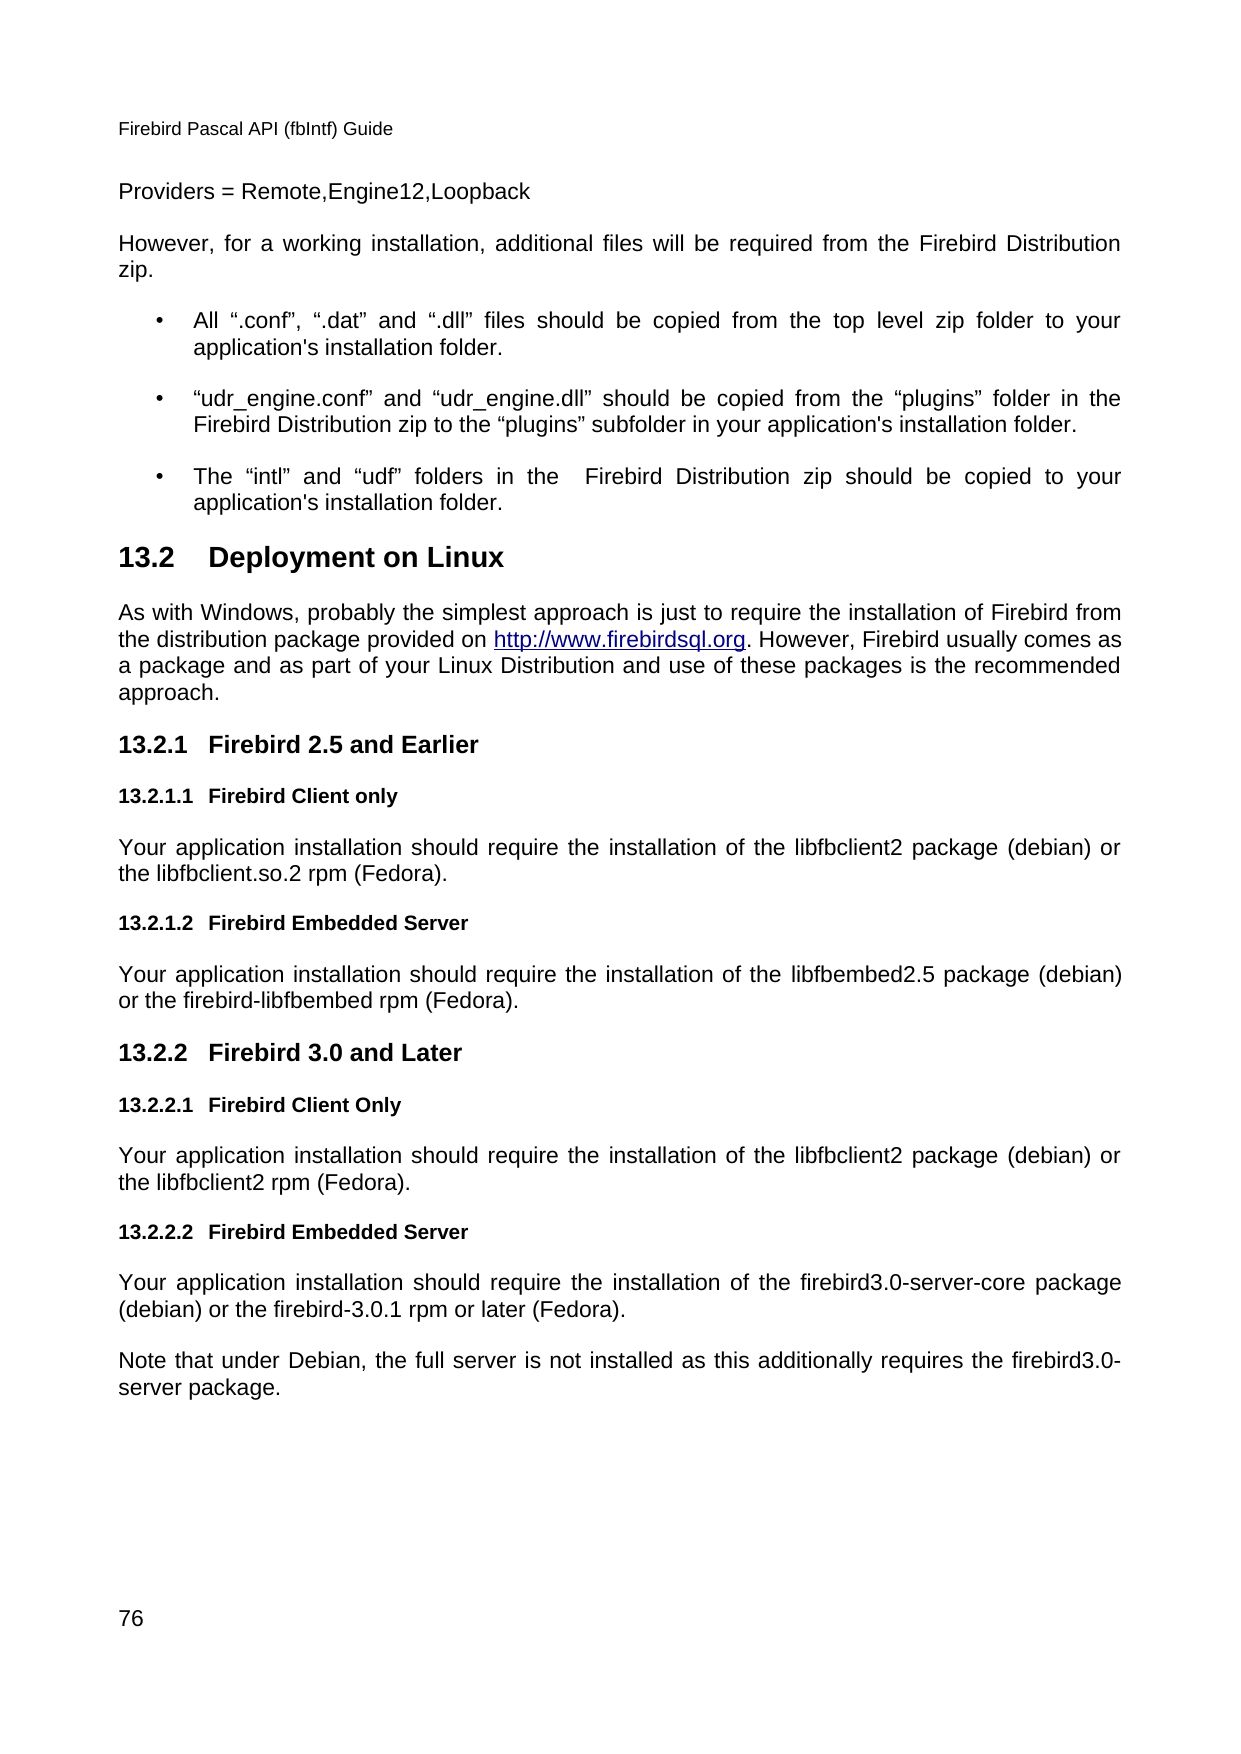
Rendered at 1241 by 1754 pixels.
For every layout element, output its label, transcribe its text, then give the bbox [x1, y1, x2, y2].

text Providers = Remote,Engine12,Loopback [118, 178, 1122, 204]
list “udr_engine.conf” and “udr_engine.dll” should be copied from the “plugins” folder in the Firebird Distribution zip to the “plugins” subfolder in your application's installation folder. [156, 385, 1122, 438]
subtitle Firebird Client Only [118, 1093, 1122, 1117]
text Your application installation should require the installation of the libfbclient2 package (debian) or the libfbclient2 rpm (Fedora). [118, 1142, 1122, 1195]
text However, for a working installation, additional files will be required from the Firebird Distribution zip. [118, 229, 1122, 282]
subtitle Firebird Client only [118, 784, 1122, 808]
text Your application installation should require the installation of the firebird3.0-server-core package (debian) or the firebird-3.0.1 rpm or later (Fedora). [118, 1269, 1122, 1322]
list The “intl” and “udf” folders in the Firebird Distribution zip should be copied to your application's installation folder. [156, 463, 1122, 515]
subtitle Firebird 3.0 and Later [118, 1038, 1122, 1067]
subtitle Firebird 2.5 and Earlier [118, 730, 1122, 758]
text As with Windows, probably the simplest approach is just to require the installation of Firebird from the distribution package provided on http://www.firebirdsql.org. However, Firebird usually comes as a package and as part of your Linux Distribution and use of these packages is the recommended approach. [118, 599, 1122, 705]
subtitle Firebird Embedded Server [118, 1220, 1122, 1244]
list All “.conf”, “.dat” and “.dll” files should be copied from the top level zip folder to your application's installation folder. [156, 307, 1122, 360]
text Note that under Debian, the full server is not installed as this additionally requires the firebird3.0-server package. [118, 1347, 1122, 1400]
subtitle Deployment on Linux [118, 540, 1122, 574]
subtitle Firebird Embedded Server [118, 911, 1122, 935]
text Your application installation should require the installation of the libfbclient2 package (debian) or the libfbclient.so.2 rpm (Fedora). [118, 833, 1122, 886]
text Your application installation should require the installation of the libfbembed2.5 package (debian) or the firebird-libfbembed rpm (Fedora). [118, 961, 1122, 1013]
